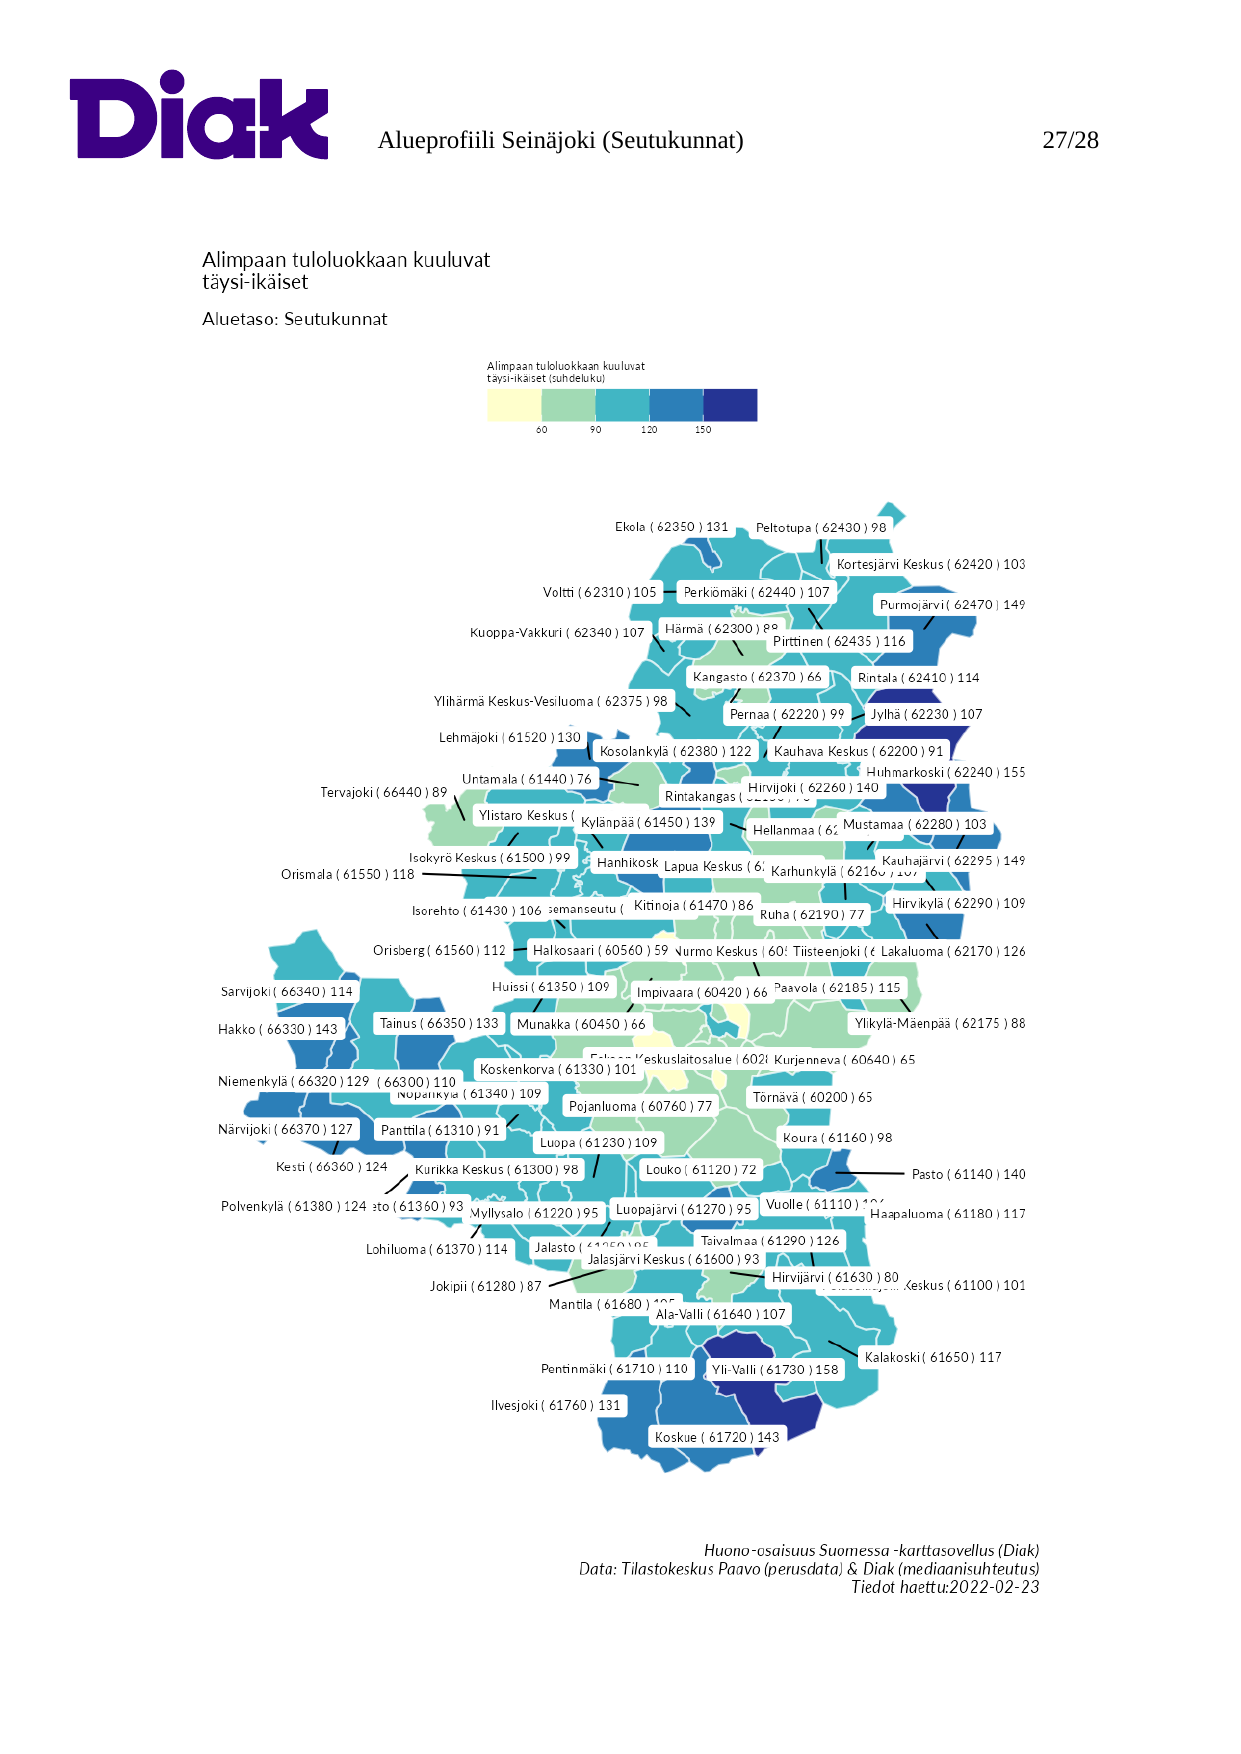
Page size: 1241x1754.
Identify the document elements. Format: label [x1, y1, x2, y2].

picture [61, 196, 1179, 1651]
